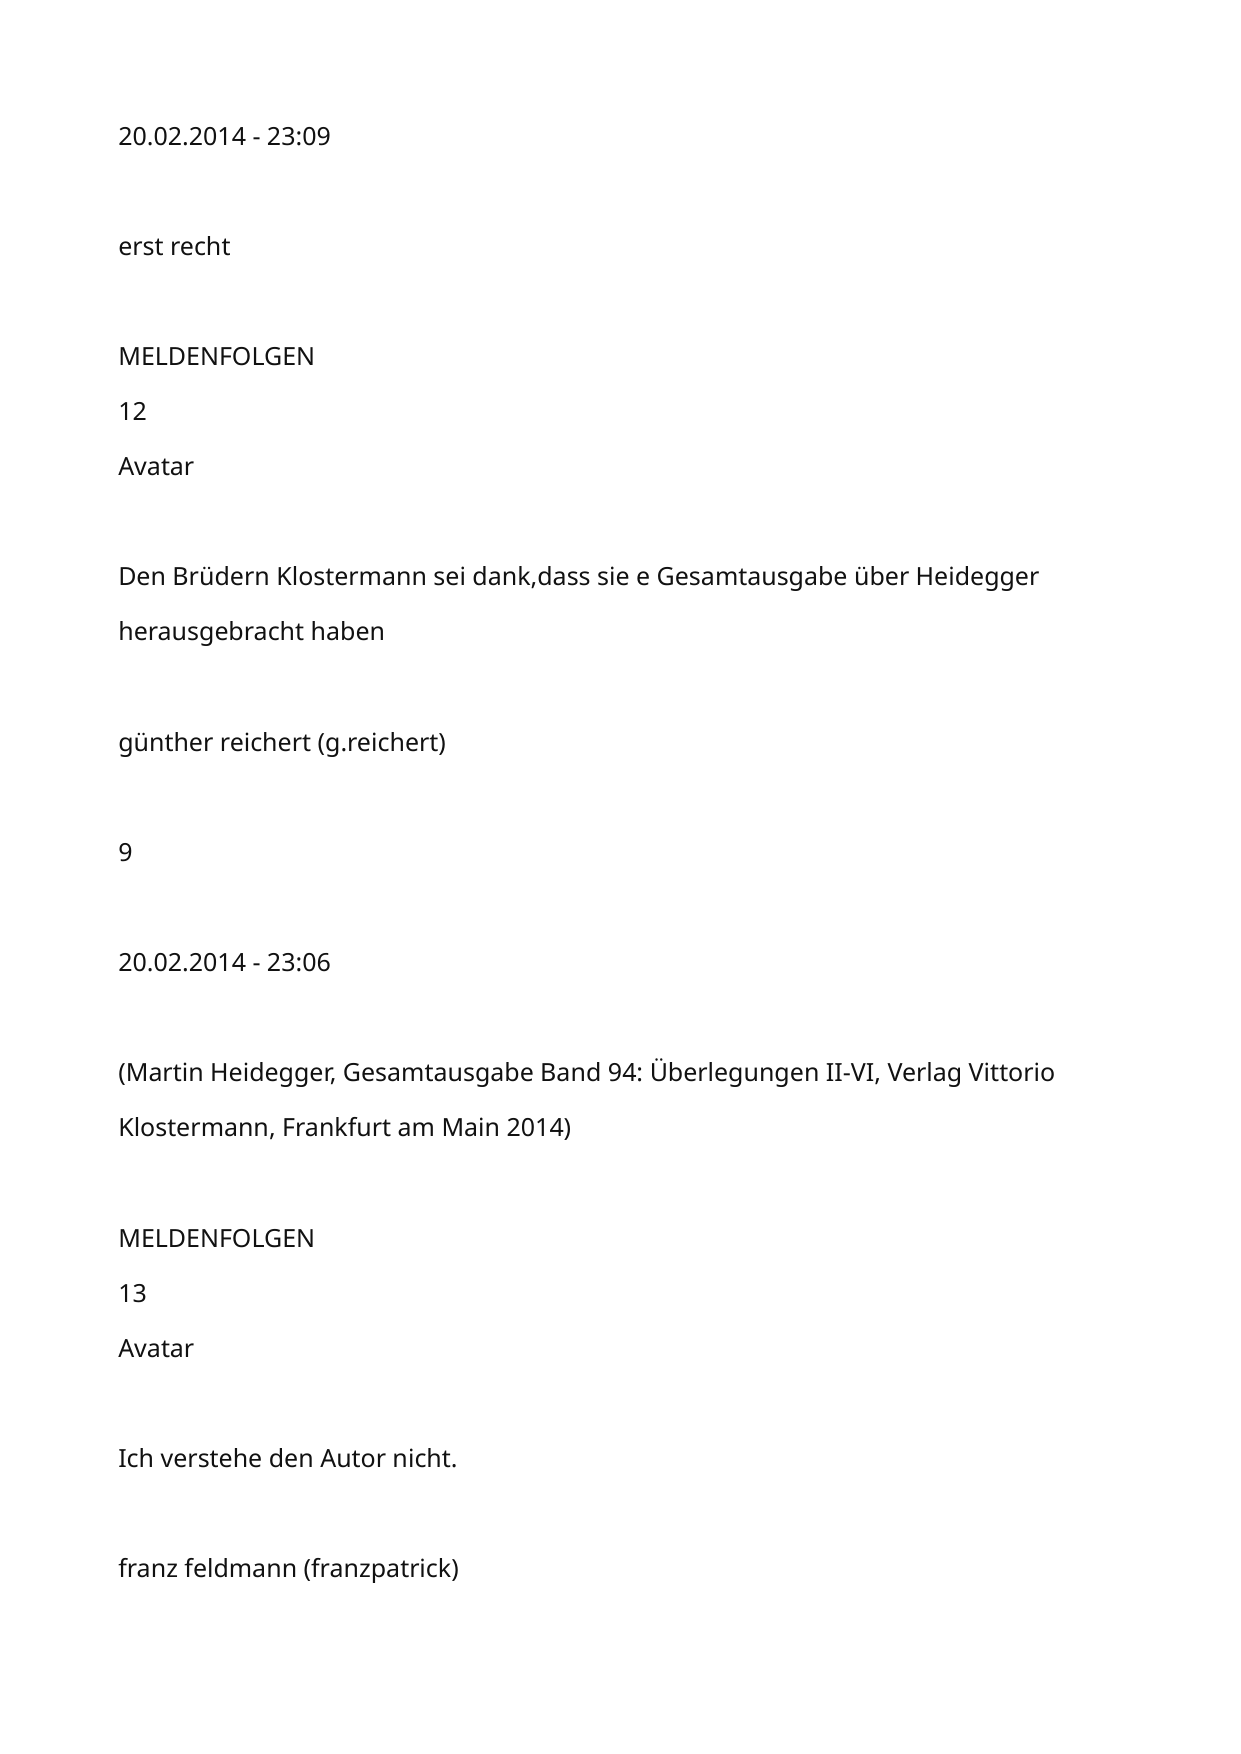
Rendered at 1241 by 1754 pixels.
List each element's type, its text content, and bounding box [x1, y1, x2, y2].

text Ich verstehe den Autor nicht. [118, 1441, 1122, 1475]
text 12 [118, 394, 1122, 428]
text 20.02.2014 - 23:06 [118, 945, 1122, 979]
text 13 [118, 1275, 1122, 1309]
text 20.02.2014 - 23:09 [118, 118, 1122, 152]
text MELDENFOLGEN [118, 338, 1122, 373]
text MELDENFOLGEN [118, 1220, 1122, 1254]
text günther reichert (g.reichert) [118, 724, 1122, 758]
text Avatar [118, 1330, 1122, 1364]
text Avatar [118, 449, 1122, 483]
text (Martin Heidegger, Gesamtausgabe Band 94: Überlegungen II-VI, Verlag Vittorio Klostermann, Frankfurt am Main 2014) [118, 1055, 1122, 1144]
text Den Brüdern Klostermann sei dank,dass sie e Gesamtausgabe über Heidegger herausgebracht haben [118, 559, 1122, 648]
text franz feldmann (franzpatrick) [118, 1551, 1122, 1585]
text erst recht [118, 228, 1122, 262]
text 9 [118, 834, 1122, 868]
